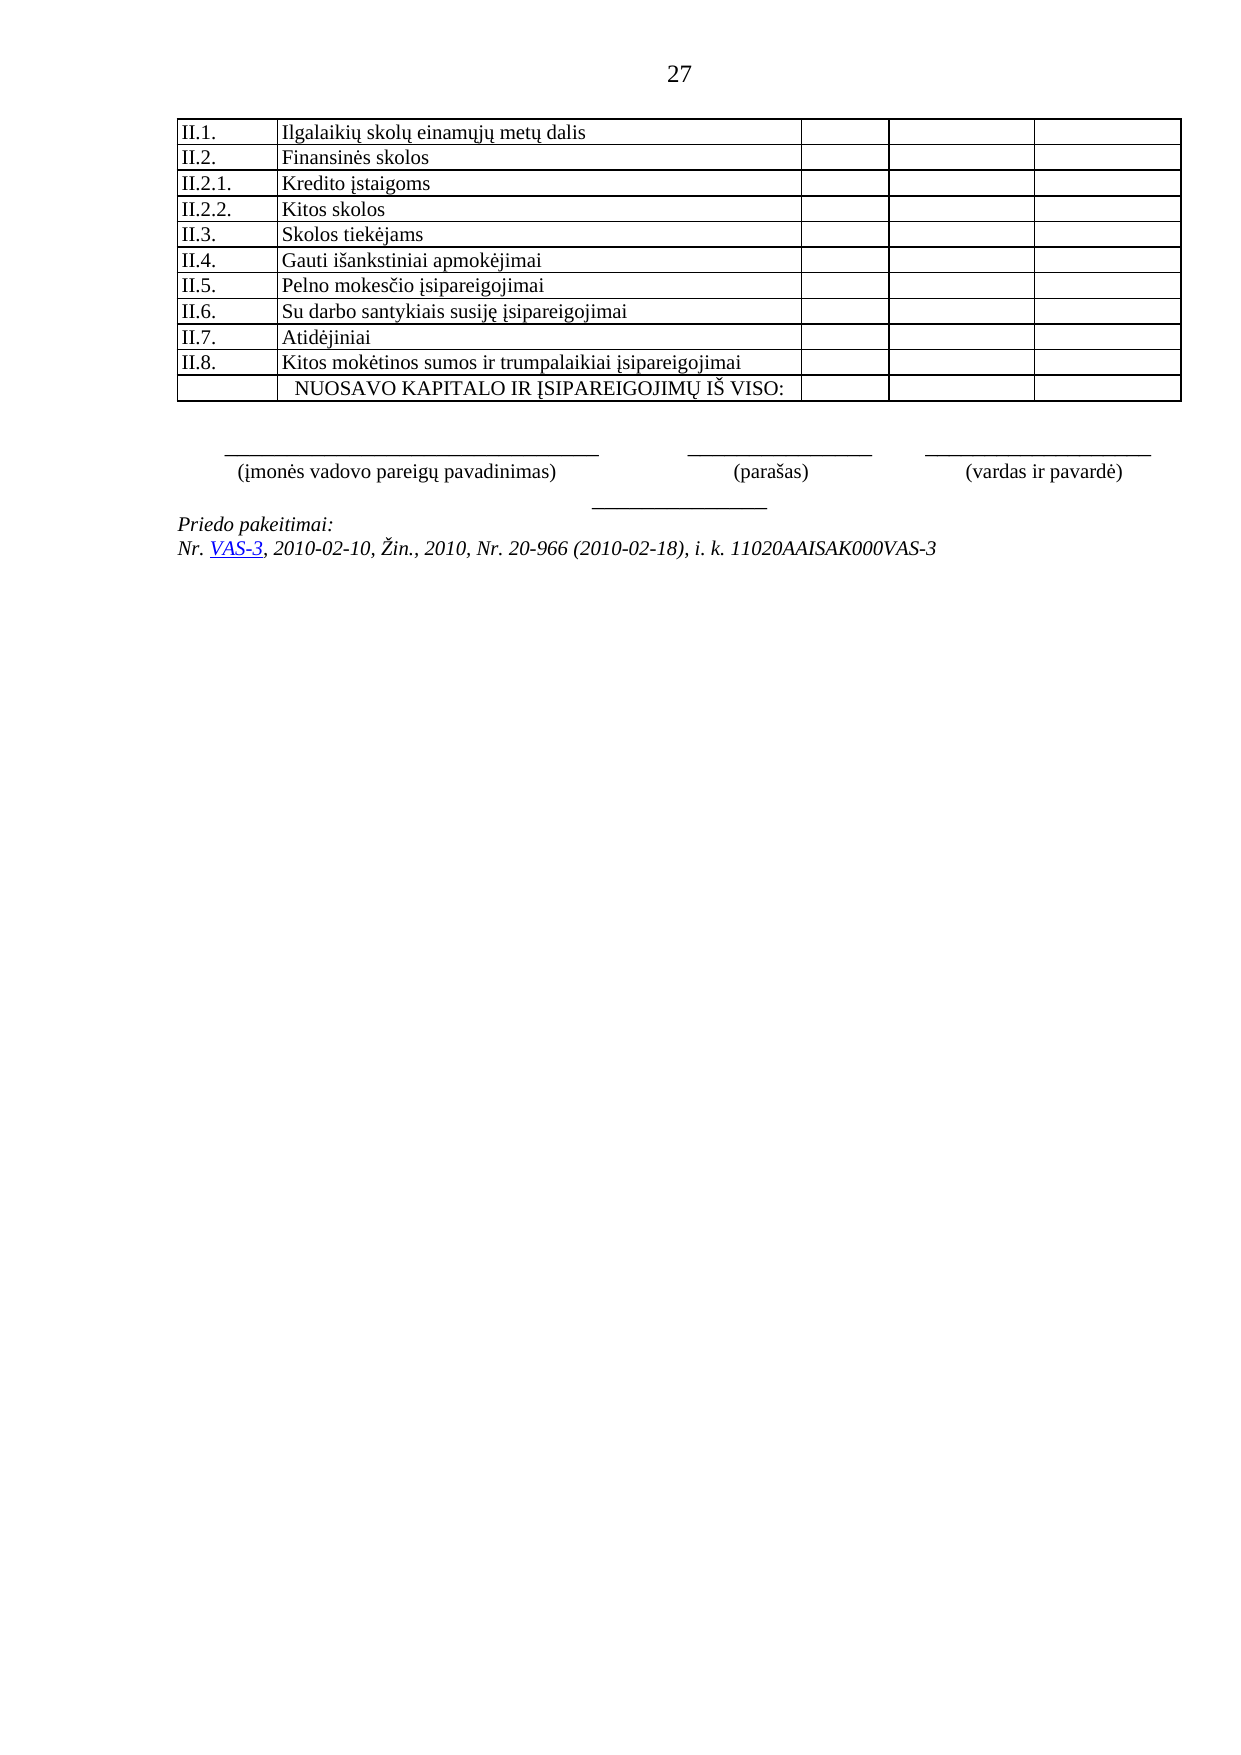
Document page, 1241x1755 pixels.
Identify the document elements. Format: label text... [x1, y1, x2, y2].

table_cell Pelno mokesčio įsipareigojimai [278, 273, 801, 297]
table_cell [802, 248, 888, 272]
table_cell [802, 120, 888, 144]
table_cell II.4. [178, 248, 277, 272]
table_cell II.2.2. [178, 197, 277, 221]
table_cell [802, 350, 888, 374]
table_cell [802, 325, 888, 349]
text Nr. VAS-3, 2010-02-10, Žin., 2010, Nr. 20-966 (2010-02-18), i. k. 11020AAISAK000VAS-3 [177, 536, 1181, 560]
table_cell II.2.1. [178, 171, 277, 195]
table_cell [890, 171, 1034, 195]
table_cell Finansinės skolos [278, 145, 801, 169]
table_cell [1035, 120, 1180, 144]
text Priedo pakeitimai: [177, 512, 1181, 536]
table_cell [890, 222, 1034, 246]
table_cell [890, 350, 1034, 374]
table_cell Ilgalaikių skolų einamųjų metų dalis [278, 120, 801, 144]
table_cell [890, 145, 1034, 169]
table_cell II.7. [178, 325, 277, 349]
table_cell [178, 376, 277, 400]
table_cell [802, 171, 888, 195]
table_cell [802, 376, 888, 400]
table_cell [1035, 171, 1180, 195]
table_cell [1035, 222, 1180, 246]
table_cell [890, 248, 1034, 272]
table_cell [890, 197, 1034, 221]
table_cell [890, 273, 1034, 297]
table_cell II.2. [178, 145, 277, 169]
text (įmonės vadovo pareigų pavadinimas) (parašas) (vardas ir pavardė) [177, 459, 1181, 483]
table_cell Kitos skolos [278, 197, 801, 221]
text ______________ [177, 483, 1181, 512]
table_cell II.6. [178, 299, 277, 323]
table_cell Kredito įstaigoms [278, 171, 801, 195]
table_cell [1035, 273, 1180, 297]
table_cell [890, 376, 1034, 400]
table_cell [802, 197, 888, 221]
table_cell Gauti išankstiniai apmokėjimai [278, 248, 801, 272]
table_cell [802, 299, 888, 323]
table_cell Skolos tiekėjams [278, 222, 801, 246]
table_cell [802, 145, 888, 169]
table_cell [1035, 145, 1180, 169]
table_cell II.8. [178, 350, 277, 374]
table_cell II.5. [178, 273, 277, 297]
table_cell [890, 299, 1034, 323]
table_cell [802, 222, 888, 246]
table_cell [1035, 197, 1180, 221]
table_cell [1035, 325, 1180, 349]
table_cell [1035, 299, 1180, 323]
table_cell NUOSAVO KAPITALO IR ĮSIPAREIGOJIMŲ IŠ VISO: [278, 376, 801, 400]
table_cell II.1. [178, 120, 277, 144]
table_cell Su darbo santykiais susiję įsipareigojimai [278, 299, 801, 323]
table_cell Kitos mokėtinos sumos ir trumpalaikiai įsipareigojimai [278, 350, 801, 374]
table_cell II.3. [178, 222, 277, 246]
table_cell [890, 325, 1034, 349]
table_cell Atidėjiniai [278, 325, 801, 349]
table_cell [1035, 248, 1180, 272]
table_cell [802, 273, 888, 297]
table_cell [1035, 376, 1180, 400]
table_cell [1035, 350, 1180, 374]
table_cell [890, 120, 1034, 144]
